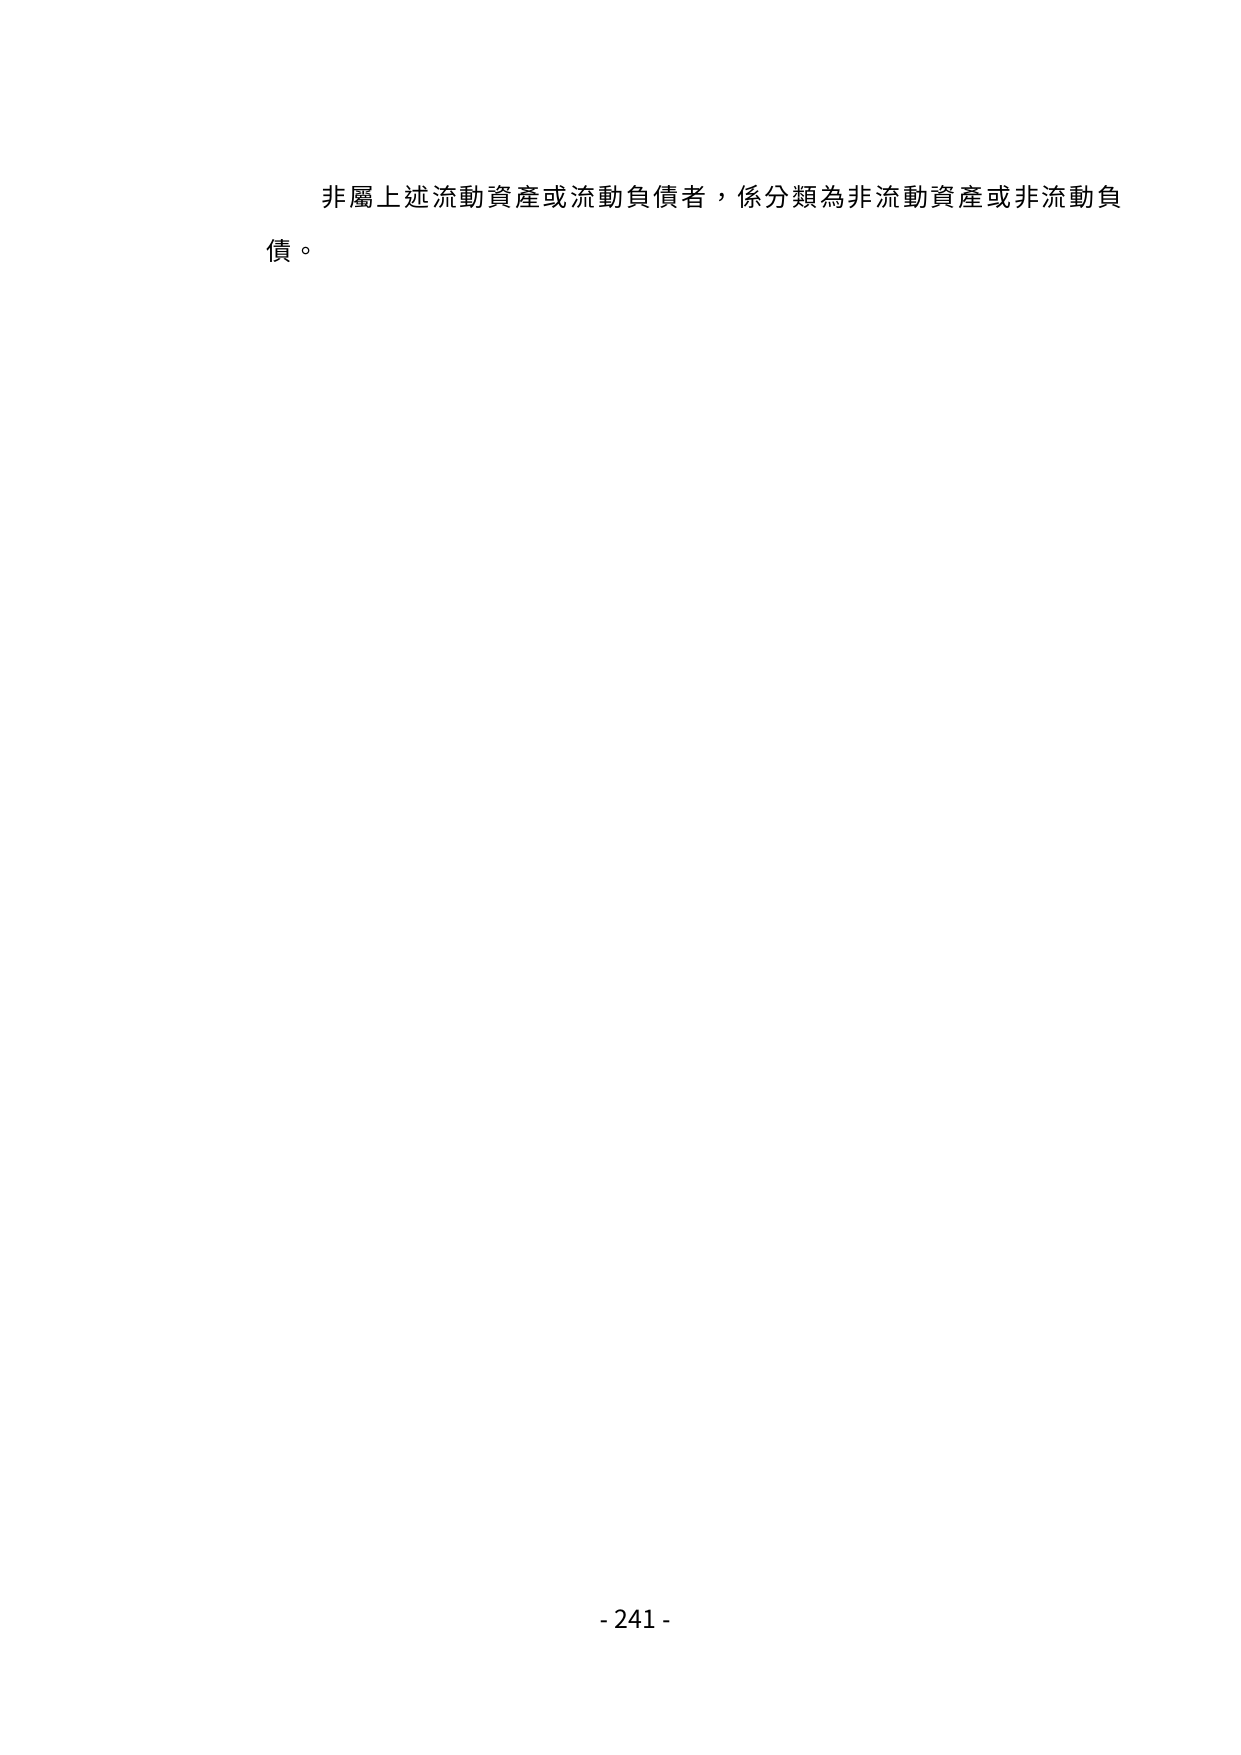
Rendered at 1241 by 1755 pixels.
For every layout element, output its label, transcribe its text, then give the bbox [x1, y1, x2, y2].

text 非屬上述流動資產或流動負債者，係分類為非流動資產或非流動負債。 [266, 177, 1122, 268]
